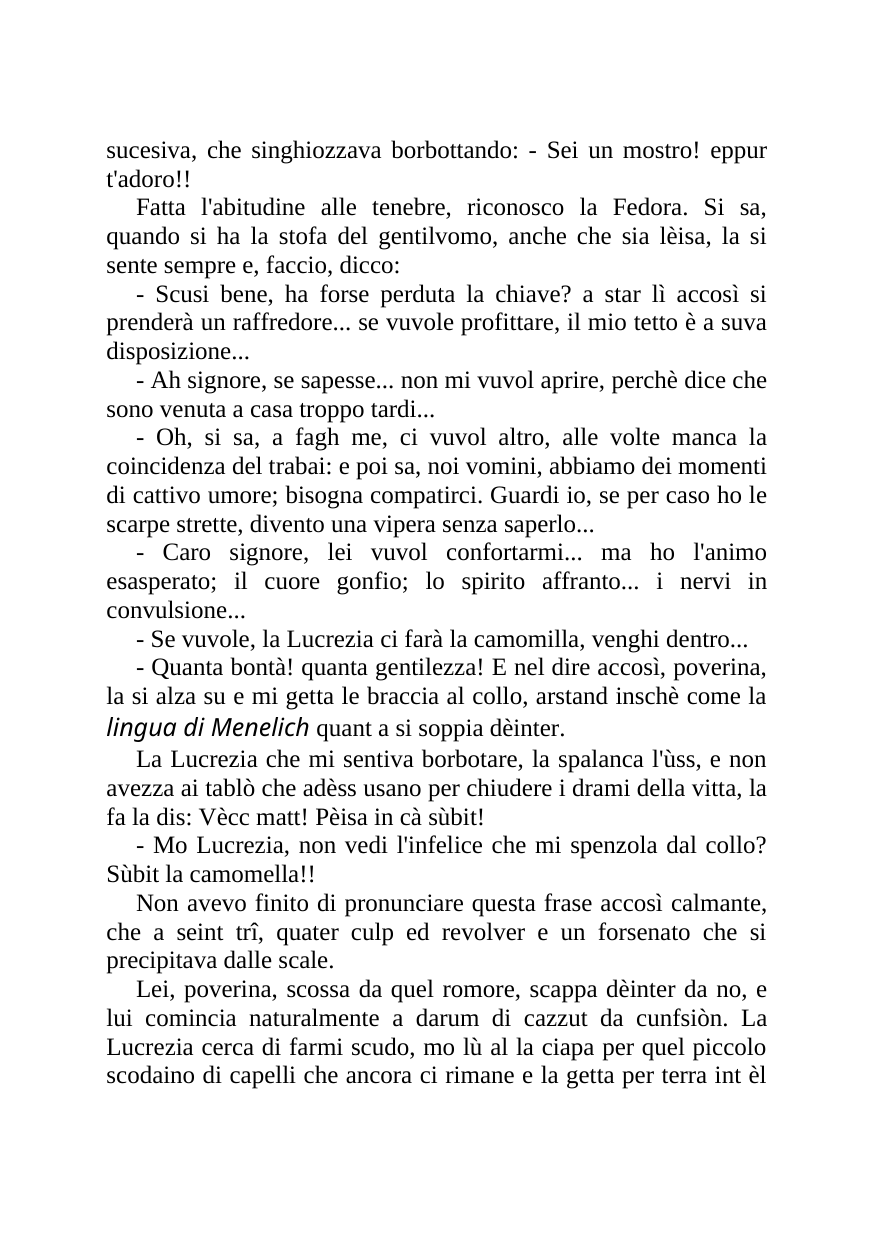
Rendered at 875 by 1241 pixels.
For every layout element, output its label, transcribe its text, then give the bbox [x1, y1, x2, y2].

text - Ah signore, se sapesse... non mi vuvol aprire, perchè dice che sono venuta a casa troppo tardi... [106, 365, 768, 422]
text Fatta l'abitudine alle tenebre, riconosco la Fedora. Si sa, quando si ha la stofa del gentilvomo, anche che sia lèisa, la si sente sempre e, faccio, dicco: [106, 192, 768, 279]
text - Quanta bontà! quanta gentilezza! E nel dire accosì, poverina, la si alza su e mi getta le braccia al collo, arstand inschè come la lingua di Menelich quant a si soppia dèinter. [106, 652, 768, 744]
text - Mo Lucrezia, non vedi l'infelice che mi spenzola dal collo? Sùbit la camomella!! [106, 830, 768, 888]
text - Oh, si sa, a fagh me, ci vuvol altro, alle volte manca la coincidenza del trabai: e poi sa, noi vomini, abbiamo dei momenti di cattivo umore; bisogna compatirci. Guardi io, se per caso ho le scarpe strette, divento una vipera senza saperlo... [106, 422, 768, 537]
text - Se vuvole, la Lucrezia ci farà la camomilla, venghi dentro... [106, 624, 768, 652]
text Lei, poverina, scossa da quel romore, scappa dèinter da no, e lui comincia naturalmente a darum di cazzut da cunfsiòn. La Lucrezia cerca di farmi scudo, mo lù al la ciapa per quel piccolo scodaino di capelli che ancora ci rimane e la getta per terra int èl [106, 974, 768, 1089]
text - Caro signore, lei vuvol confortarmi... ma ho l'animo esasperato; il cuore gonfio; lo spirito affranto... i nervi in convulsione... [106, 537, 768, 624]
text La Lucrezia che mi sentiva borbotare, la spalanca l'ùss, e non avezza ai tablò che adèss usano per chiudere i drami della vitta, la fa la dis: Vècc matt! Pèisa in cà sùbit! [106, 744, 768, 830]
text Non avevo finito di pronunciare questa frase accosì calmante, che a seint trî, quater culp ed revolver e un forsenato che si precipitava dalle scale. [106, 888, 768, 974]
text - Scusi bene, ha forse perduta la chiave? a star lì accosì si prenderà un raffredore... se vuvole profittare, il mio tetto è a suva disposizione... [106, 279, 768, 365]
text sucesiva, che singhiozzava borbottando: - Sei un mostro! eppur t'adoro!! [106, 135, 768, 192]
